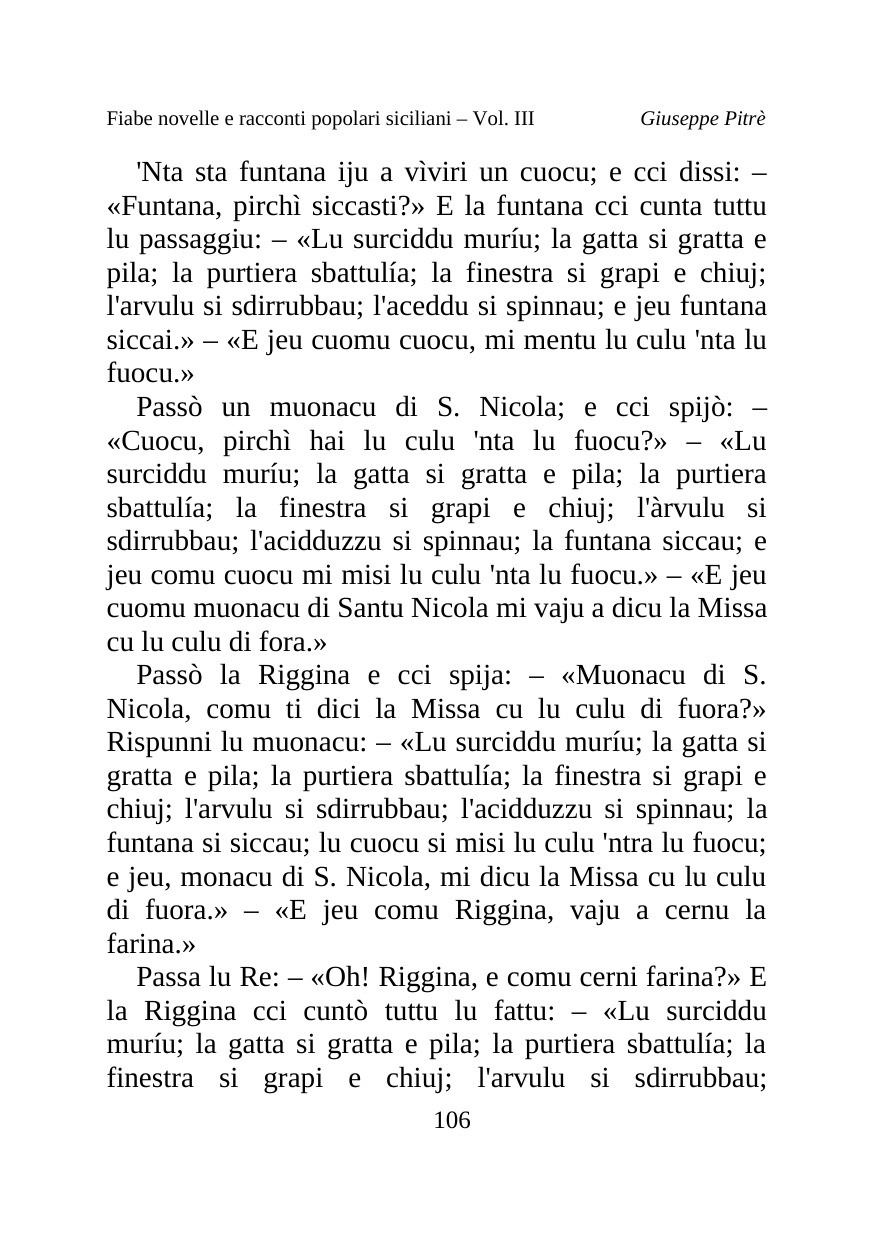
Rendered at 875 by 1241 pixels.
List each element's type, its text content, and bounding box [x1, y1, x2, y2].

text Passò un muonacu di S. Nicola; e cci spijò: – «Cuocu, pirchì hai lu culu 'nta lu fuocu?» – «Lu surciddu muríu; la gatta si gratta e pila; la purtiera sbattulía; la finestra si grapi e chiuj; l'àrvulu si sdirrubbau; l'acidduzzu si spinnau; la funtana siccau; e jeu comu cuocu mi misi lu culu 'nta lu fuocu.» – «E jeu cuomu muonacu di Santu Nicola mi vaju a dicu la Missa cu lu culu di fora.» [106, 389, 768, 657]
text 'Nta sta funtana iju a vìviri un cuocu; e cci dissi: – «Funtana, pirchì siccasti?» E la funtana cci cunta tuttu lu passaggiu: – «Lu surciddu muríu; la gatta si gratta e pila; la purtiera sbattulía; la finestra si grapi e chiuj; l'arvulu si sdirrubbau; l'aceddu si spinnau; e jeu funtana siccai.» – «E jeu cuomu cuocu, mi mentu lu culu 'nta lu fuocu.» [106, 154, 768, 389]
text Passò la Riggina e cci spija: – «Muonacu di S. Nicola, comu ti dici la Missa cu lu culu di fuora?» Rispunni lu muonacu: – «Lu surciddu muríu; la gatta si gratta e pila; la purtiera sbattulía; la finestra si grapi e chiuj; l'arvulu si sdirrubbau; l'acidduzzu si spinnau; la funtana si siccau; lu cuocu si misi lu culu 'ntra lu fuocu; e jeu, monacu di S. Nicola, mi dicu la Missa cu lu culu di fuora.» – «E jeu comu Riggina, vaju a cernu la farina.» [106, 657, 768, 959]
text Passa lu Re: – «Oh! Riggina, e comu cerni farina?» E la Riggina cci cuntò tuttu lu fattu: – «Lu surciddu muríu; la gatta si gratta e pila; la purtiera sbattulía; la finestra si grapi e chiuj; l'arvulu si sdirrubbau; [106, 959, 768, 1093]
